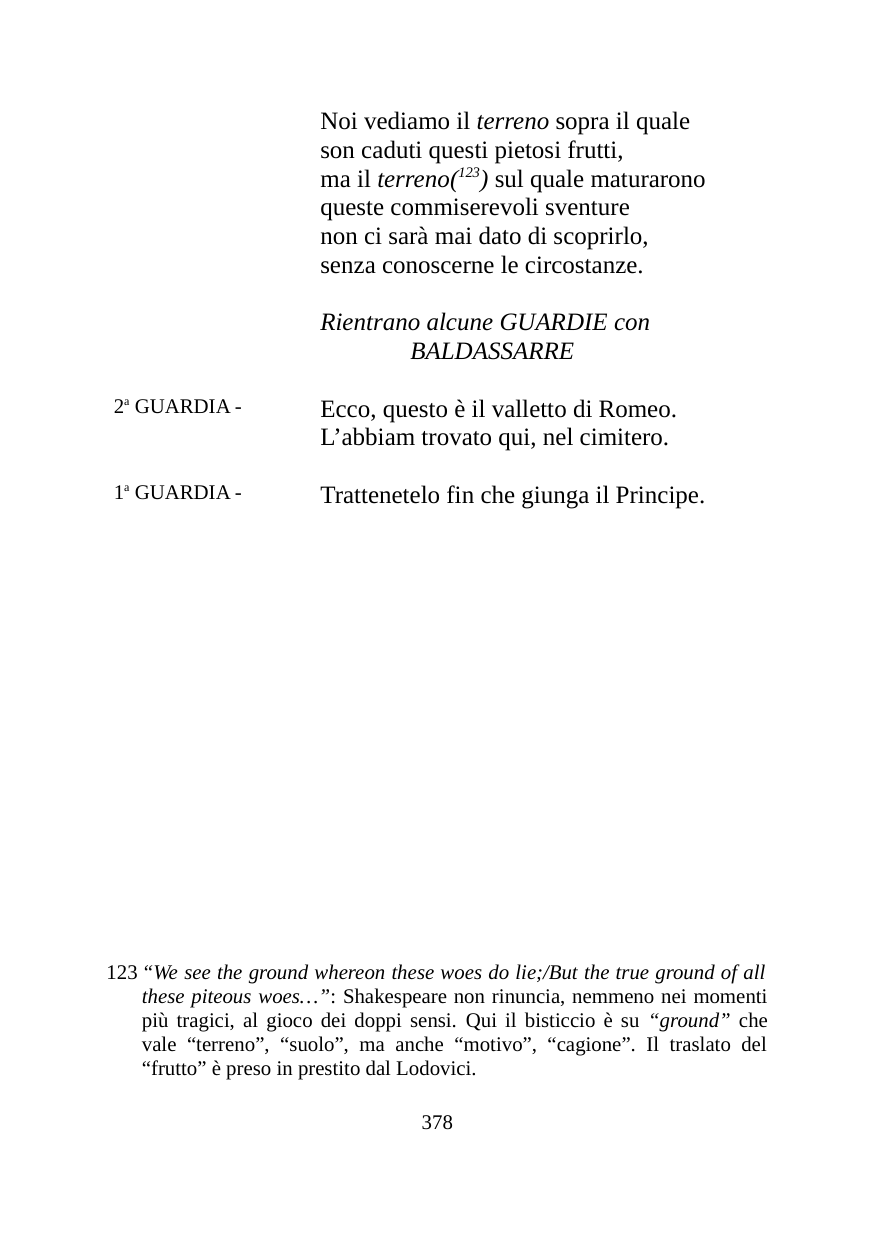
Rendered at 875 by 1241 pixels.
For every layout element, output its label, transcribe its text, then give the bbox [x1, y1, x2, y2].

table_cell Trattenetelo fin che giunga il Principe. [313, 480, 768, 537]
table_cell Rientrano alcune GUARDIE con BALDASSARRE [313, 308, 768, 394]
table_cell [106, 308, 313, 394]
table_cell Noi vediamo il terreno sopra il quale son caduti questi pietosi frutti, ma il terreno() sul quale maturarono queste commiserevoli sventure non ci sarà mai dato di scoprirlo, senza conoscerne le circostanze. [313, 106, 768, 307]
table_cell Ecco, questo è il valletto di Romeo. L’abbiam trovato qui, nel cimitero. [313, 394, 768, 480]
table_cell [106, 106, 313, 307]
table_cell 1a GUARDIA - [106, 480, 313, 537]
table_cell 2a GUARDIA - [106, 394, 313, 480]
